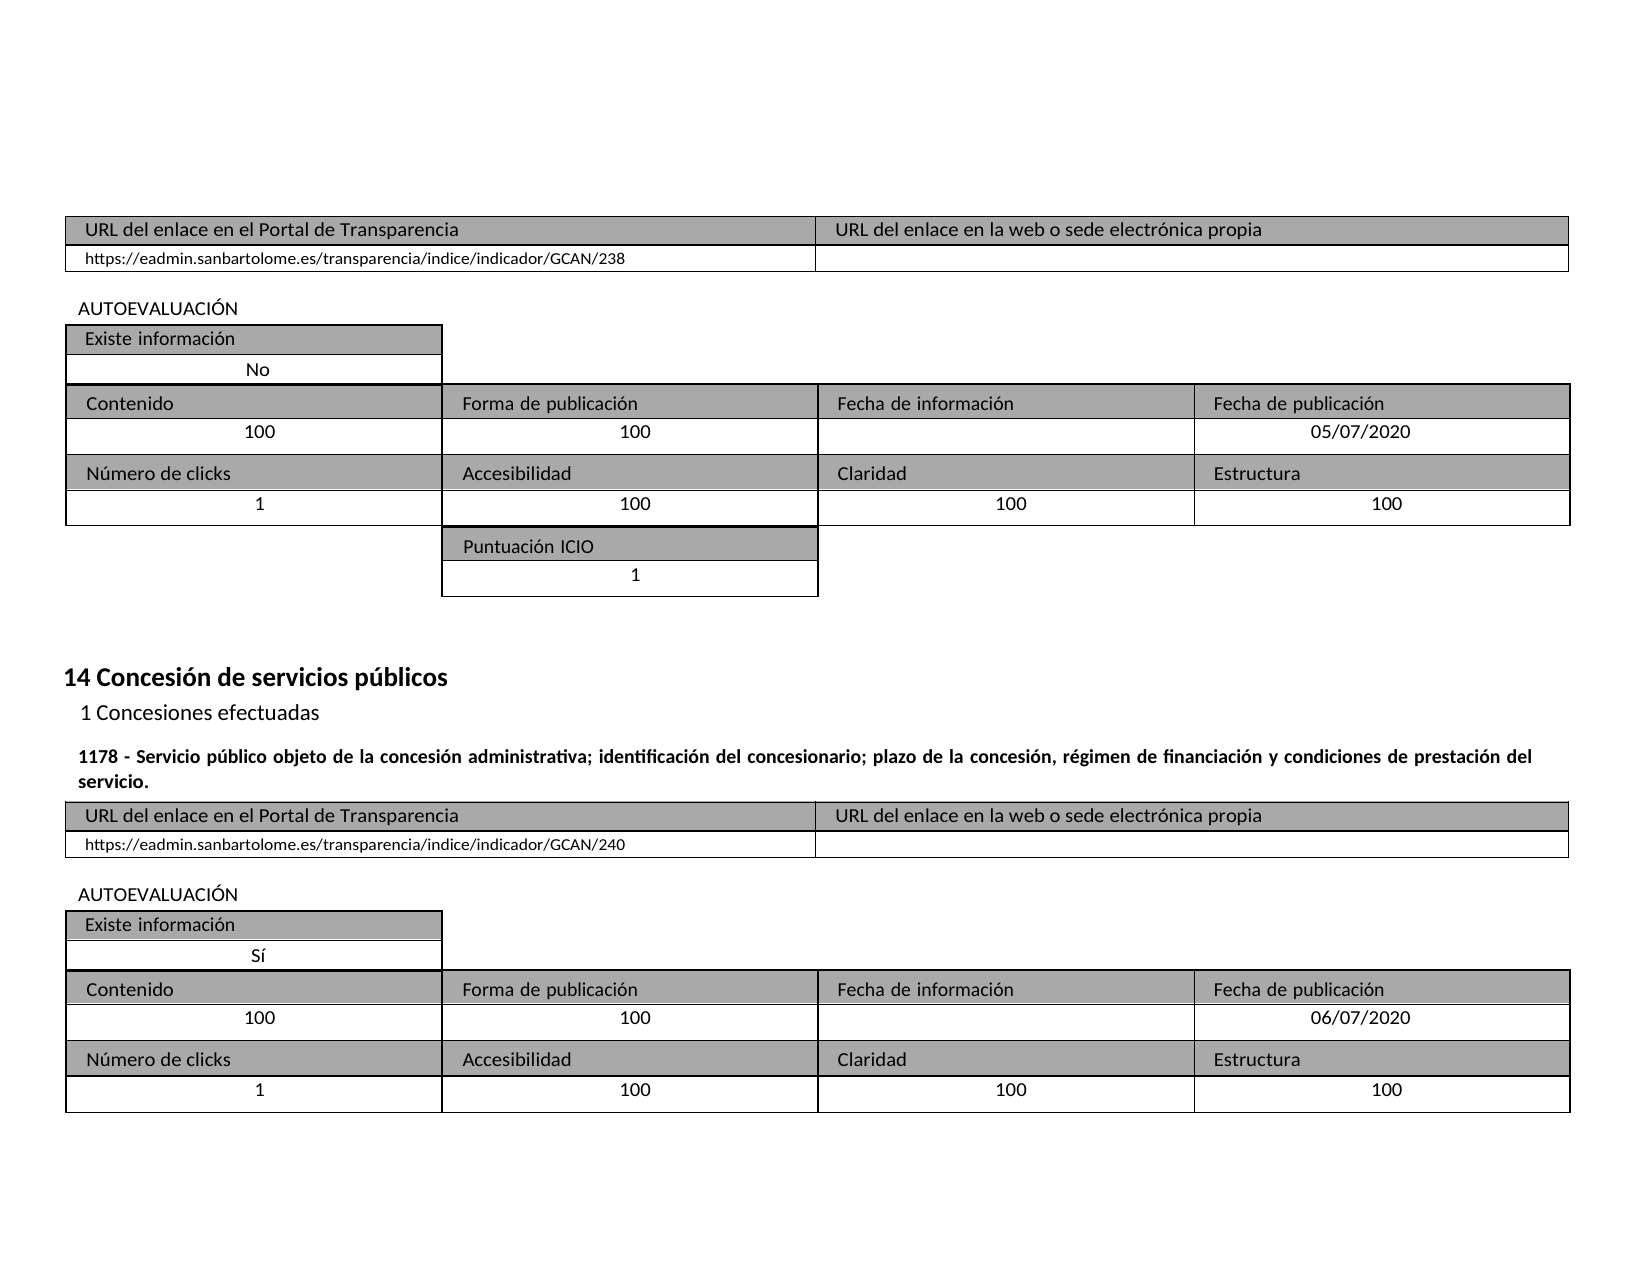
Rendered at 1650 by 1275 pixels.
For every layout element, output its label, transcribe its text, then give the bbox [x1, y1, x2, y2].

table_cell Contenido [67, 386, 441, 418]
table_cell Accesibilidad [443, 1041, 817, 1075]
table_cell [819, 419, 1194, 453]
text AUTOEVALUACIÓN [78, 882, 1594, 906]
table_header URL del enlace en el Portal de Transparencia [66, 217, 815, 244]
table_header Existe información [67, 912, 441, 939]
table_cell Contenido [67, 972, 441, 1003]
table_cell 06/07/2020 [1195, 1005, 1569, 1039]
table_cell 100 [1195, 1077, 1569, 1111]
table_cell Fecha de publicación [1195, 385, 1569, 418]
table_cell 100 [67, 1005, 441, 1039]
table_cell Fecha de publicación [1195, 971, 1569, 1003]
table_cell [816, 246, 1568, 271]
table_cell 100 [819, 1077, 1194, 1111]
table_cell 100 [443, 1077, 817, 1111]
table_cell Estructura [1195, 1041, 1569, 1075]
table_cell 100 [443, 1005, 817, 1039]
table_cell 1 [67, 1077, 441, 1111]
text AUTOEVALUACIÓN [78, 296, 1594, 320]
table_header Existe información [67, 326, 441, 354]
table_cell Accesibilidad [443, 455, 817, 489]
table_header URL del enlace en el Portal de Transparencia [66, 803, 815, 830]
table_cell 05/07/2020 [1195, 419, 1569, 453]
table_cell https://eadmin.sanbartolome.es/transparencia/indice/indicador/GCAN/238 [66, 246, 815, 271]
table_cell https://eadmin.sanbartolome.es/transparencia/indice/indicador/GCAN/240 [66, 832, 815, 856]
table_cell Forma de publicación [443, 385, 817, 418]
table_cell Fecha de información [819, 971, 1194, 1003]
table_cell 100 [819, 491, 1194, 524]
table_header URL del enlace en la web o sede electrónica propia [816, 803, 1568, 830]
table_cell Puntuación ICIO [443, 528, 817, 560]
table_cell 1 [67, 491, 441, 524]
table_cell 1 [443, 561, 817, 596]
table_cell Claridad [819, 455, 1194, 489]
table_header [443, 324, 818, 383]
table_cell No [67, 355, 441, 383]
table_cell [819, 1005, 1194, 1039]
subtitle 1 Concesiones efectuadas [79, 698, 1594, 727]
table_cell Número de clicks [67, 1041, 441, 1075]
text 1178 - Servicio público objeto de la concesión administrativa; identificación del concesionario; plazo de la concesión, régimen de financiación y condiciones de prestación del servicio. [78, 744, 1594, 793]
table_cell Fecha de información [819, 385, 1194, 418]
table_cell 100 [67, 419, 441, 453]
table_cell Claridad [819, 1041, 1194, 1075]
table_cell Número de clicks [67, 455, 441, 489]
table_cell 100 [443, 491, 817, 524]
table_header URL del enlace en la web o sede electrónica propia [816, 217, 1568, 244]
table_cell 100 [443, 419, 817, 453]
table_cell [816, 832, 1568, 856]
table_cell Forma de publicación [443, 971, 817, 1003]
table_cell Estructura [1195, 455, 1569, 489]
table_cell [66, 526, 441, 596]
table_cell 100 [1195, 491, 1569, 524]
table_cell Sí [67, 941, 441, 969]
table_header [443, 910, 818, 969]
subtitle 14 Concesión de servicios públicos [63, 660, 1594, 693]
